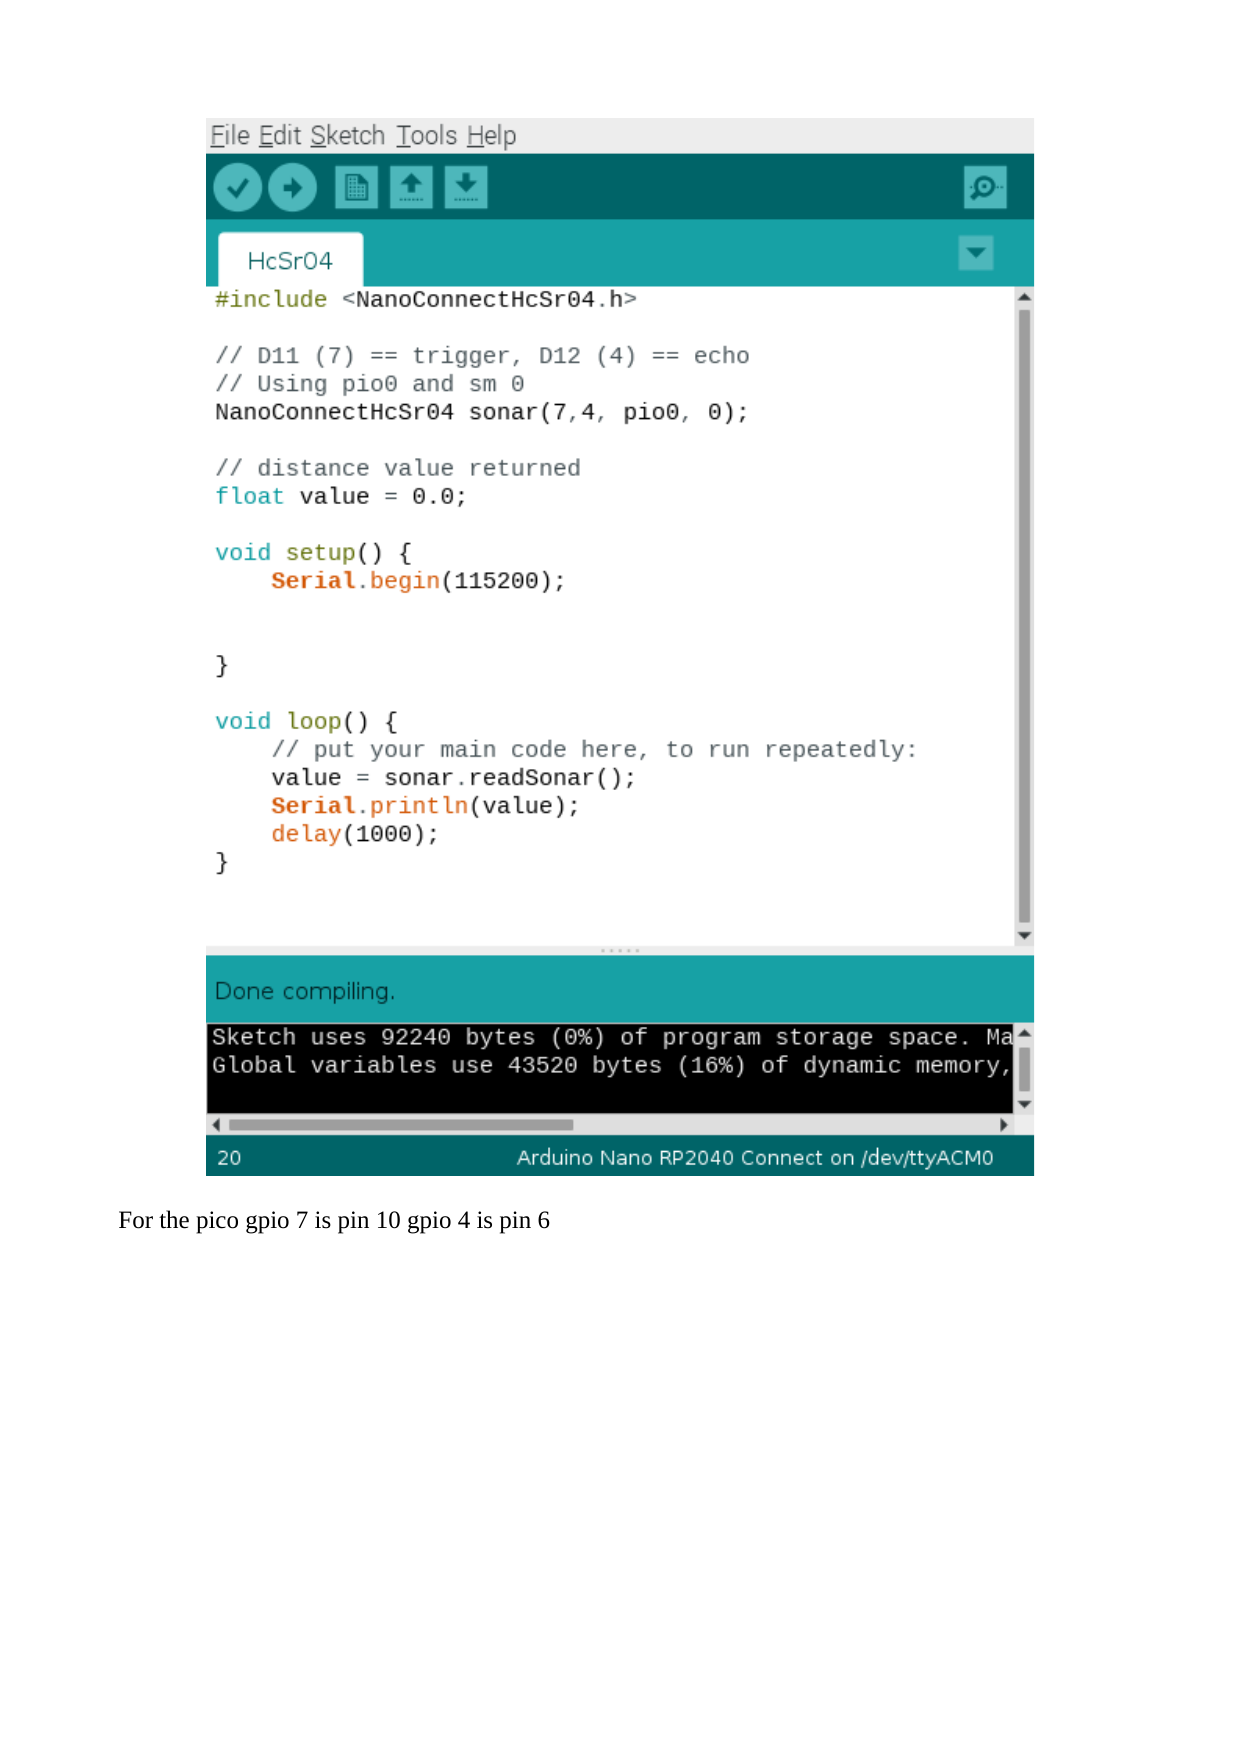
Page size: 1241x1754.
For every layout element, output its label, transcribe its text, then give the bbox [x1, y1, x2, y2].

text For the pico gpio 7 is pin 10 gpio 4 is pin 6 [118, 1205, 1122, 1233]
picture [206, 118, 1035, 1176]
